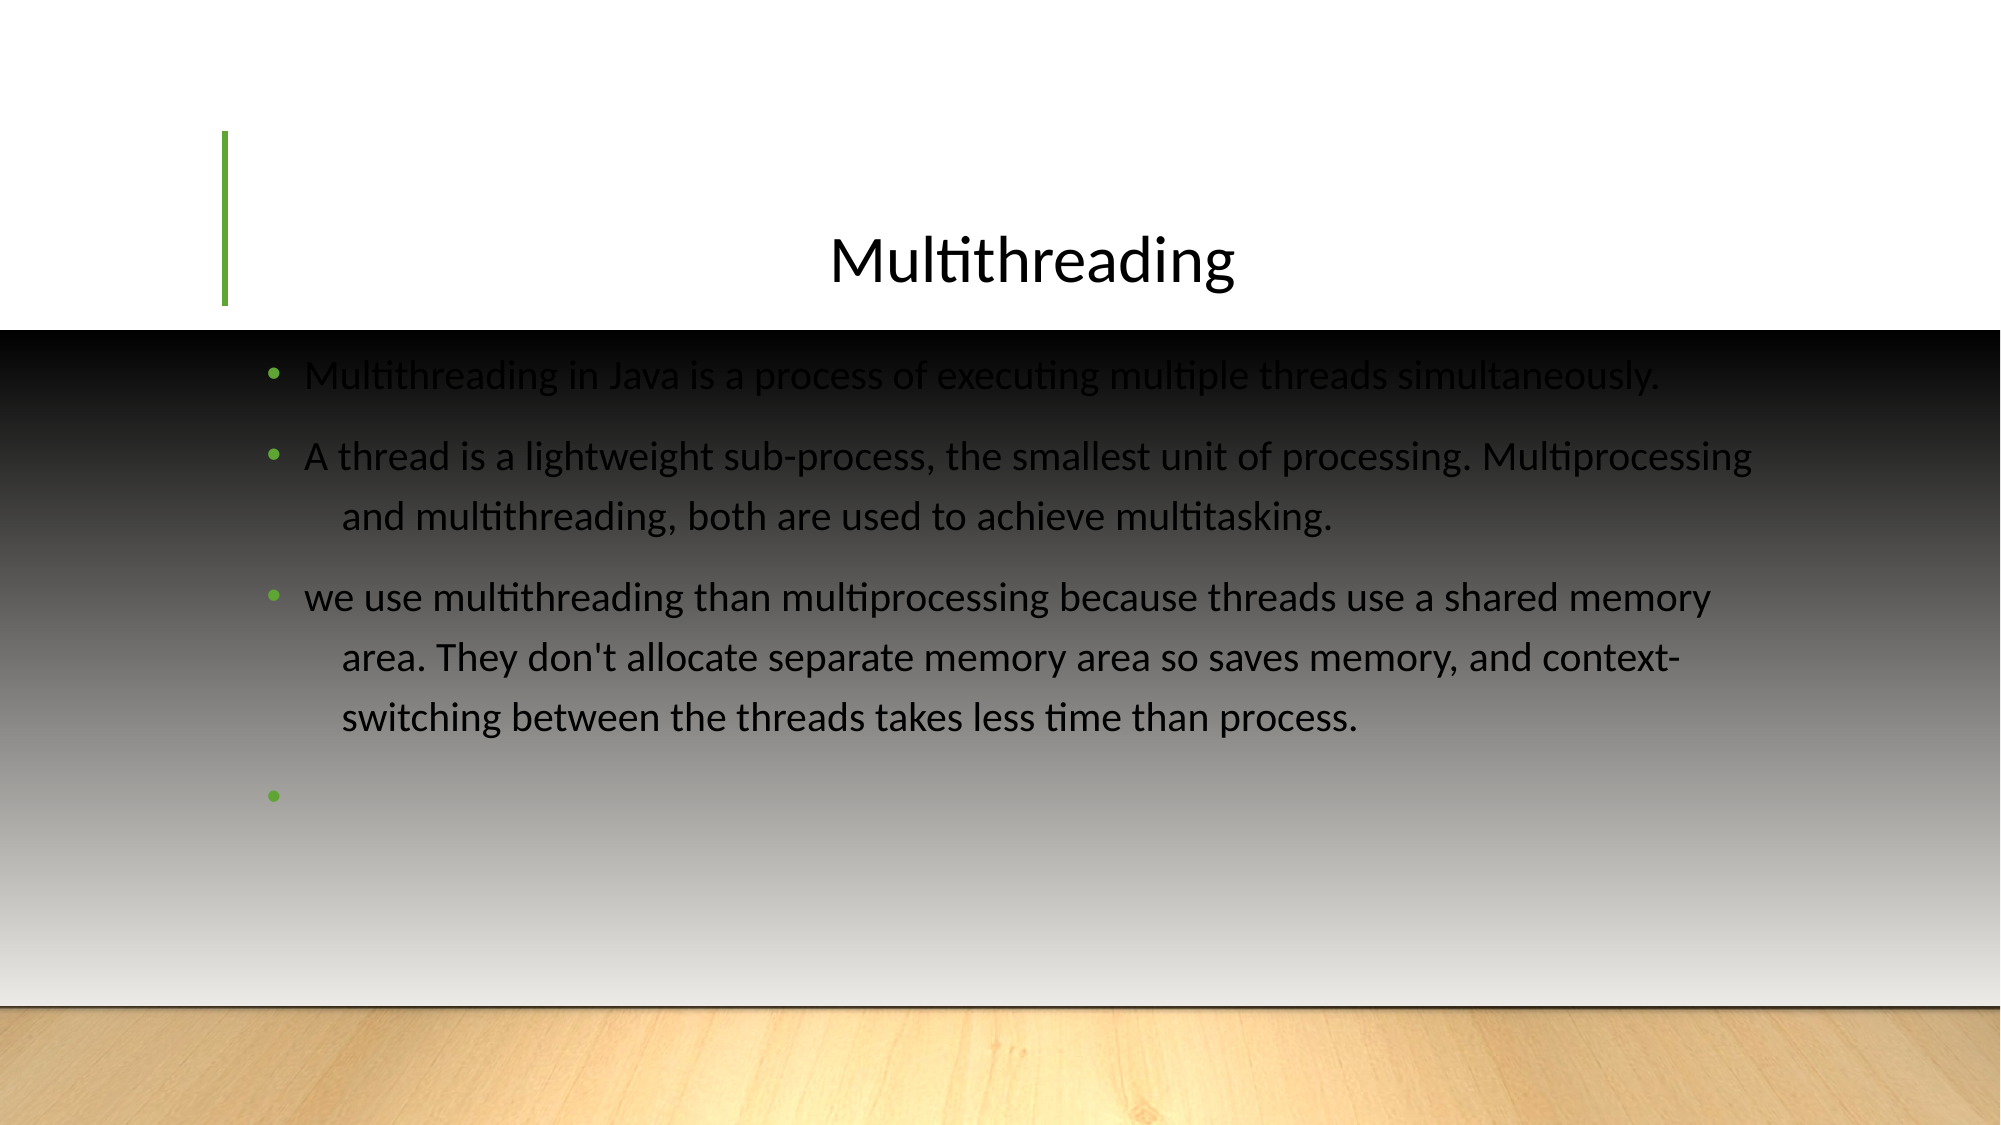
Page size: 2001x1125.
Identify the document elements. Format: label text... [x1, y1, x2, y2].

title Multithreading [251, 131, 1814, 305]
list Multithreading in Java is a process of executing multiple threads simultaneously. A thread is a lightweight sub-process, the smallest unit of processing. Multiprocessing and multithreading, both are used to achieve multitasking. we use multithreading than multiprocessing because threads use a shared memory area. They don't allocate separate memory area so saves memory, and context-switching between the threads takes less time than process. [251, 330, 1814, 897]
